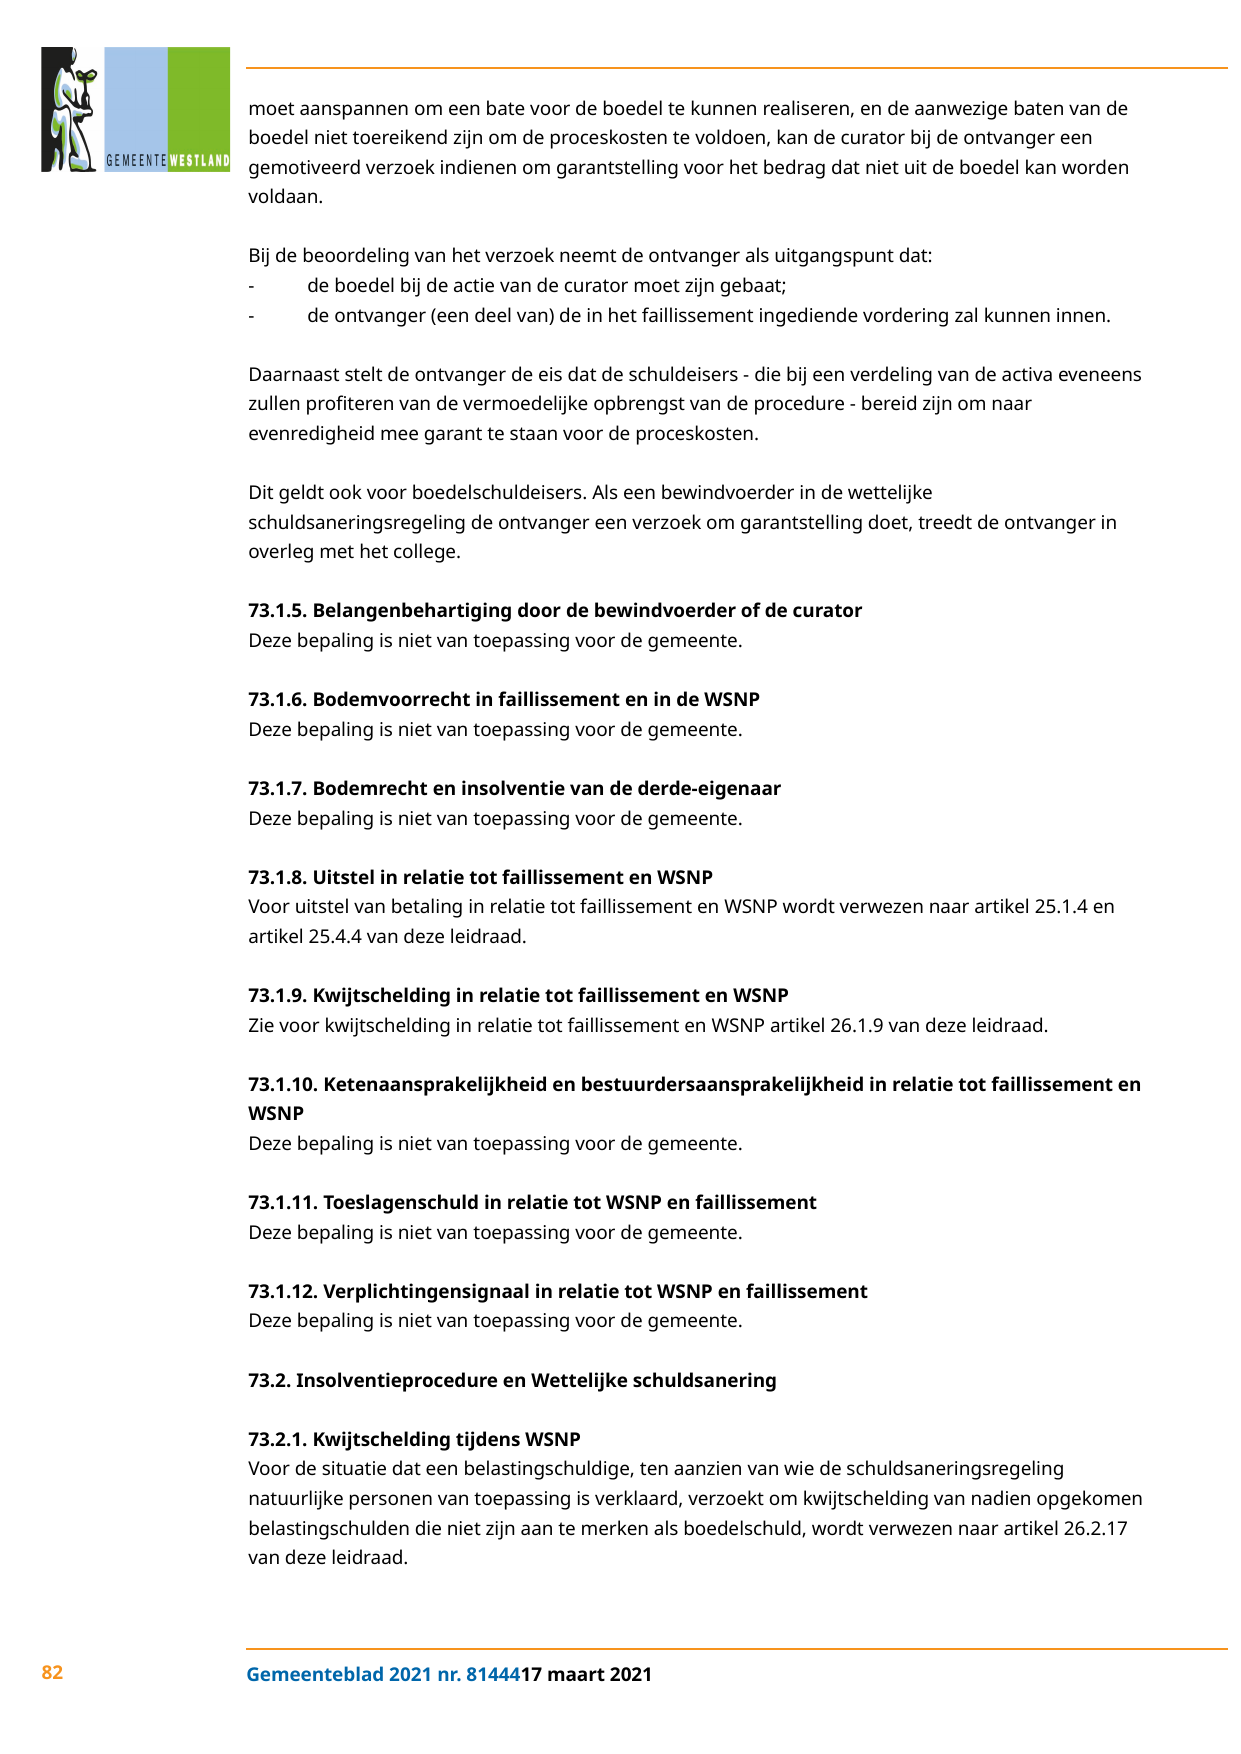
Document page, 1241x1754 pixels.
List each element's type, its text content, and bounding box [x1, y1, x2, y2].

text 73.1.10. Ketenaansprakelijkheid en bestuurdersaansprakelijkheid in relatie tot faillissement en WSNP [248, 1071, 1152, 1126]
text 73.2.1. Kwijtschelding tijdens WSNP [248, 1426, 1152, 1452]
text Bij de beoordeling van het verzoek neemt de ontvanger als uitgangspunt dat: [248, 243, 1152, 268]
list de boedel bij de actie van de curator moet zijn gebaat; [248, 272, 1152, 298]
text Daarnaast stelt de ontvanger de eis dat de schuldeisers - die bij een verdeling van de activa eveneens zullen profiteren van de vermoedelijke opbrengst van de procedure - bereid zijn om naar evenredigheid mee garant te staan voor de proceskosten. [248, 361, 1152, 446]
text Dit geldt ook voor boedelschuldeisers. Als een bewindvoerder in de wettelijke schuldsaneringsregeling de ontvanger een verzoek om garantstelling doet, treedt de ontvanger in overleg met het college. [248, 479, 1152, 564]
text Voor de situatie dat een belastingschuldige, ten aanzien van wie de schuldsaneringsregeling natuurlijke personen van toepassing is verklaard, verzoekt om kwijtschelding van nadien opgekomen belastingschulden die niet zijn aan te merken als boedelschuld, wordt verwezen naar artikel 26.2.17 van deze leidraad. [248, 1456, 1152, 1570]
picture [41, 47, 231, 172]
list de ontvanger (een deel van) de in het faillissement ingediende vordering zal kunnen innen. [248, 302, 1152, 328]
text Voor uitstel van betaling in relatie tot faillissement en WSNP wordt verwezen naar artikel 25.1.4 en artikel 25.4.4 van deze leidraad. [248, 893, 1152, 949]
text 73.2. Insolventieprocedure en Wettelijke schuldsanering [248, 1367, 1152, 1393]
text Deze bepaling is niet van toepassing voor de gemeente. [248, 716, 1152, 742]
text Zie voor kwijtschelding in relatie tot faillissement en WSNP artikel 26.1.9 van deze leidraad. [248, 1012, 1152, 1038]
text Deze bepaling is niet van toepassing voor de gemeente. [248, 1130, 1152, 1156]
text 73.1.5. Belangenbehartiging door de bewindvoerder of de curator [248, 598, 1152, 623]
text 73.1.11. Toeslagenschuld in relatie tot WSNP en faillissement [248, 1189, 1152, 1215]
text 73.1.9. Kwijtschelding in relatie tot faillissement en WSNP [248, 982, 1152, 1008]
text 73.1.6. Bodemvoorrecht in faillissement en in de WSNP [248, 686, 1152, 712]
text Deze bepaling is niet van toepassing voor de gemeente. [248, 627, 1152, 653]
text 73.1.7. Bodemrecht en insolventie van de derde-eigenaar [248, 775, 1152, 801]
text moet aanspannen om een bate voor de boedel te kunnen realiseren, en de aanwezige baten van de boedel niet toereikend zijn om de proceskosten te voldoen, kan de curator bij de ontvanger een gemotiveerd verzoek indienen om garantstelling voor het bedrag dat niet uit de boedel kan worden voldaan. [248, 95, 1152, 209]
text 73.1.12. Verplichtingensignaal in relatie tot WSNP en faillissement [248, 1278, 1152, 1304]
text 73.1.8. Uitstel in relatie tot faillissement en WSNP [248, 864, 1152, 890]
text Deze bepaling is niet van toepassing voor de gemeente. [248, 805, 1152, 831]
text Deze bepaling is niet van toepassing voor de gemeente. [248, 1219, 1152, 1245]
text Deze bepaling is niet van toepassing voor de gemeente. [248, 1308, 1152, 1333]
